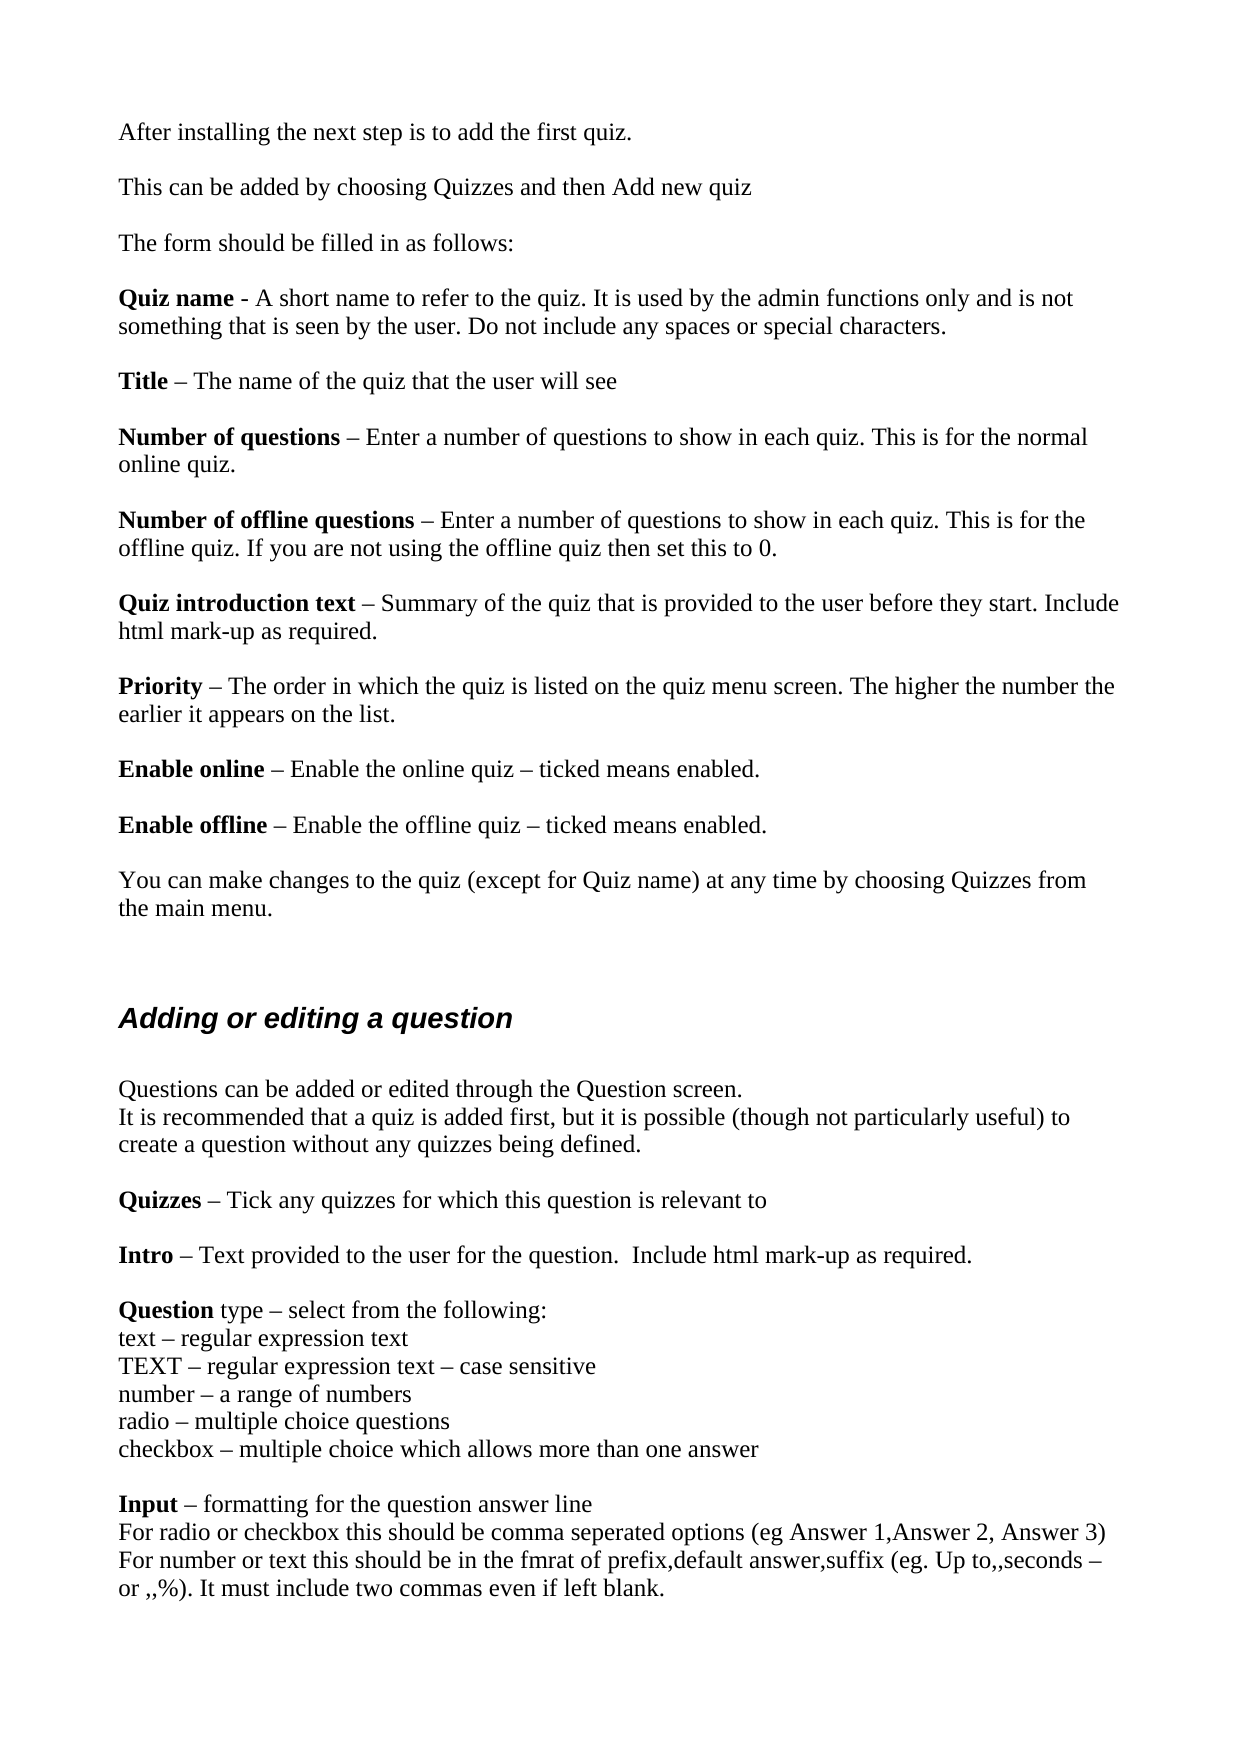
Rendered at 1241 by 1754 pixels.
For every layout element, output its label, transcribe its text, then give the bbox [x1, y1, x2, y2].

text text – regular expression text [118, 1324, 1122, 1352]
text The form should be filled in as follows: [118, 229, 1122, 257]
text Quiz name - A short name to refer to the quiz. It is used by the admin functions only and is not something that is seen by the user. Do not include any spaces or special characters. [118, 284, 1122, 340]
text radio – multiple choice questions [118, 1407, 1122, 1435]
text After installing the next step is to add the first quiz. [118, 118, 1122, 146]
text Question type – select from the following: [118, 1297, 1122, 1324]
text This can be added by choosing Quizzes and then Add new quiz [118, 173, 1122, 201]
text It is recommended that a quiz is added first, but it is possible (though not particularly useful) to create a question without any quizzes being defined. [118, 1103, 1122, 1158]
text Quiz introduction text – Summary of the quiz that is provided to the user before they start. Include html mark-up as required. [118, 589, 1122, 644]
text Title – The name of the quiz that the user will see [118, 367, 1122, 395]
text Input – formatting for the question answer line [118, 1491, 1122, 1518]
text Priority – The order in which the quiz is listed on the quiz menu screen. The higher the number the earlier it appears on the list. [118, 672, 1122, 728]
text For number or text this should be in the fmrat of prefix,default answer,suffix (eg. Up to,,seconds – or ,,%). It must include two commas even if left blank. [118, 1546, 1122, 1601]
text Enable offline – Enable the offline quiz – ticked means enabled. [118, 811, 1122, 838]
text Number of questions – Enter a number of questions to show in each quiz. This is for the normal online quiz. [118, 423, 1122, 478]
text Enable online – Enable the online quiz – ticked means enabled. [118, 755, 1122, 783]
text For radio or checkbox this should be comma seperated options (eg Answer 1,Answer 2, Answer 3) [118, 1518, 1122, 1546]
text Quizzes – Tick any quizzes for which this question is relevant to [118, 1186, 1122, 1213]
subtitle Adding or editing a question [118, 1002, 1122, 1035]
text number – a range of numbers [118, 1380, 1122, 1407]
text You can make changes to the quiz (except for Quiz name) at any time by choosing Quizzes from the main menu. [118, 866, 1122, 922]
text Questions can be added or edited through the Question screen. [118, 1075, 1122, 1103]
text TEXT – regular expression text – case sensitive [118, 1352, 1122, 1380]
text Number of offline questions – Enter a number of questions to show in each quiz. This is for the offline quiz. If you are not using the offline quiz then set this to 0. [118, 506, 1122, 561]
text Intro – Text provided to the user for the question. Include html mark-up as required. [118, 1241, 1122, 1269]
text checkbox – multiple choice which allows more than one answer [118, 1435, 1122, 1463]
